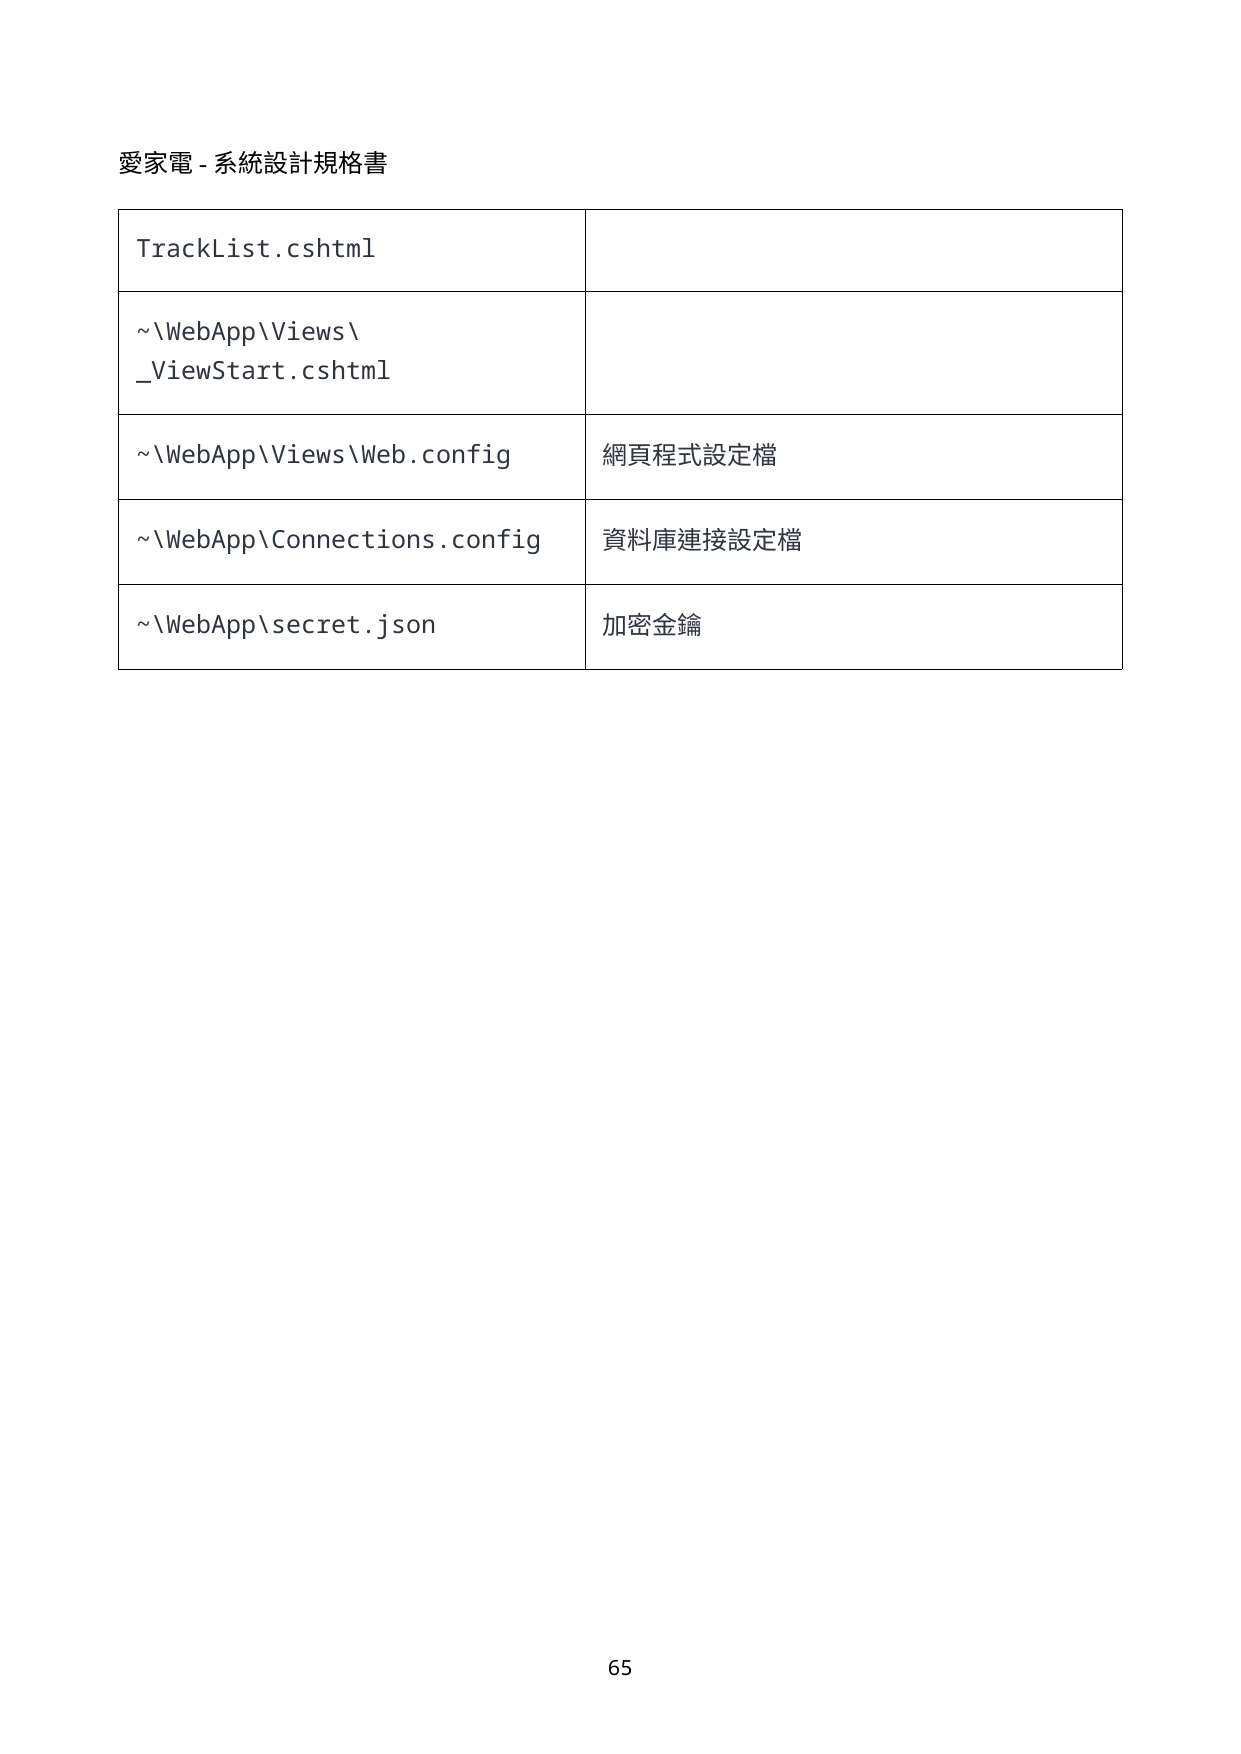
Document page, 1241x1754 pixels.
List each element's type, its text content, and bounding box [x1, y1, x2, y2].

table_cell ~\WebApp\Views\Web.config [119, 415, 585, 498]
table_cell [586, 292, 1122, 413]
table_cell 資料庫連接設定檔 [586, 500, 1122, 583]
table_cell 加密金鑰 [586, 585, 1122, 668]
table_cell 網頁程式設定檔 [586, 415, 1122, 498]
table_cell ~\WebApp\Views\_ViewStart.cshtml [119, 292, 585, 413]
table_cell TrackList.cshtml [119, 210, 585, 291]
table_cell ~\WebApp\Connections.config [119, 500, 585, 583]
table_cell [586, 210, 1122, 291]
table_cell ~\WebApp\secret.json [119, 585, 585, 668]
